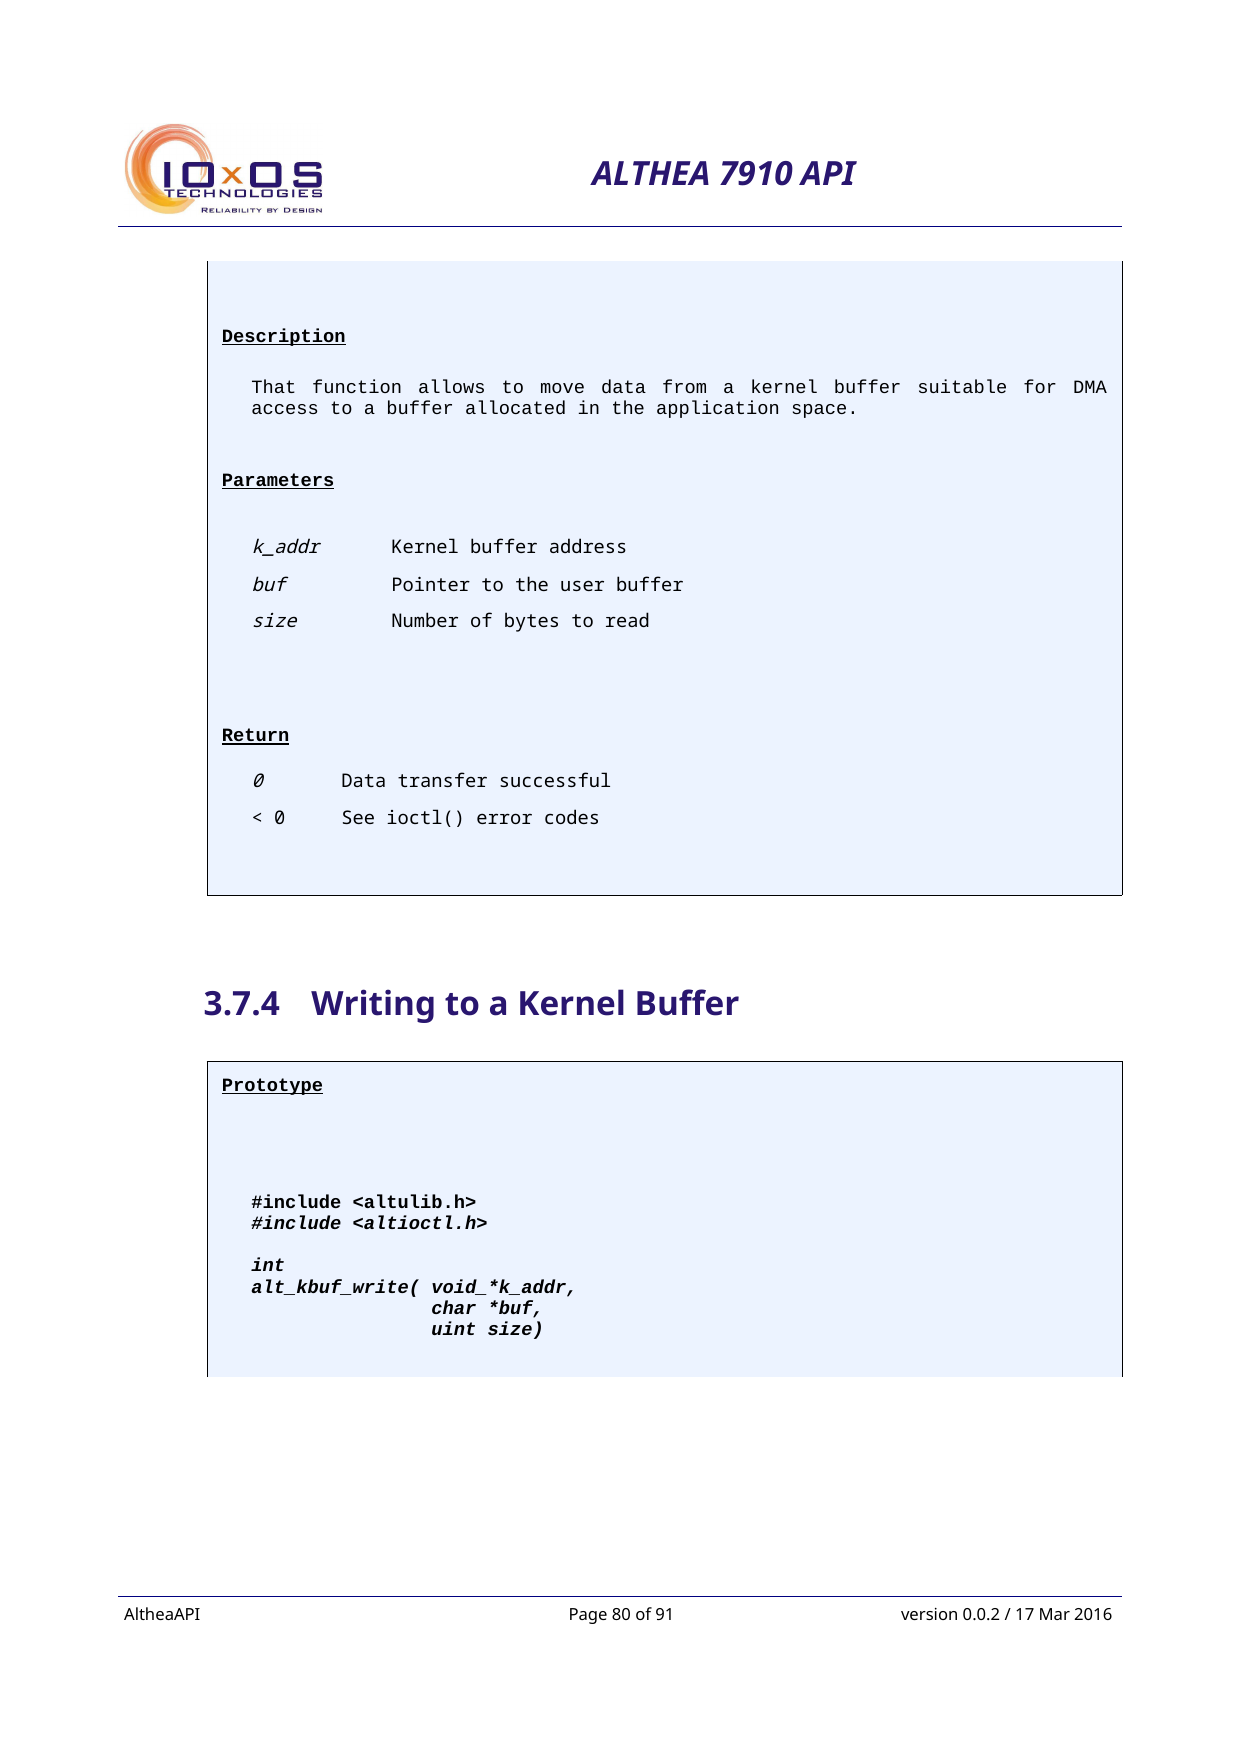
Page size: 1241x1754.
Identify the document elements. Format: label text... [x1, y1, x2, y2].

table_header [208, 528, 246, 565]
table_cell [208, 565, 246, 602]
text That function allows to move data from a kernel buffer suitable for DMA access to a buffer allocated in the application space. [208, 363, 1122, 420]
subtitle Description [208, 312, 1122, 363]
subtitle Parameters [208, 456, 1122, 492]
table_cell size [246, 602, 385, 639]
table_header k_addr [246, 528, 385, 565]
table_cell [208, 799, 246, 844]
text char *buf, [208, 1299, 1122, 1320]
table_cell Pointer to the user buffer [385, 565, 1122, 602]
text Prototype [208, 1062, 1122, 1094]
subtitle Return [208, 711, 1122, 762]
table_cell Number of bytes to read [385, 602, 1122, 639]
subtitle Writing to a Kernel Buffer [195, 980, 1122, 1025]
text #include <altioctl.h> [208, 1214, 1122, 1235]
table_header [208, 762, 246, 799]
picture [123, 123, 323, 217]
text alt_kbuf_write( void_*k_addr, [208, 1277, 1122, 1299]
text uint size) [208, 1320, 1122, 1341]
text int [208, 1256, 1122, 1277]
text #include <altulib.h> [208, 1178, 1122, 1214]
table_cell [208, 602, 246, 639]
table_cell < 0 [246, 799, 336, 844]
table_header 0 [246, 762, 336, 799]
table_header Data transfer successful [336, 762, 1122, 799]
table_cell buf [246, 565, 385, 602]
table_cell See ioctl() error codes [336, 799, 1122, 844]
table_header Kernel buffer address [385, 528, 1122, 565]
